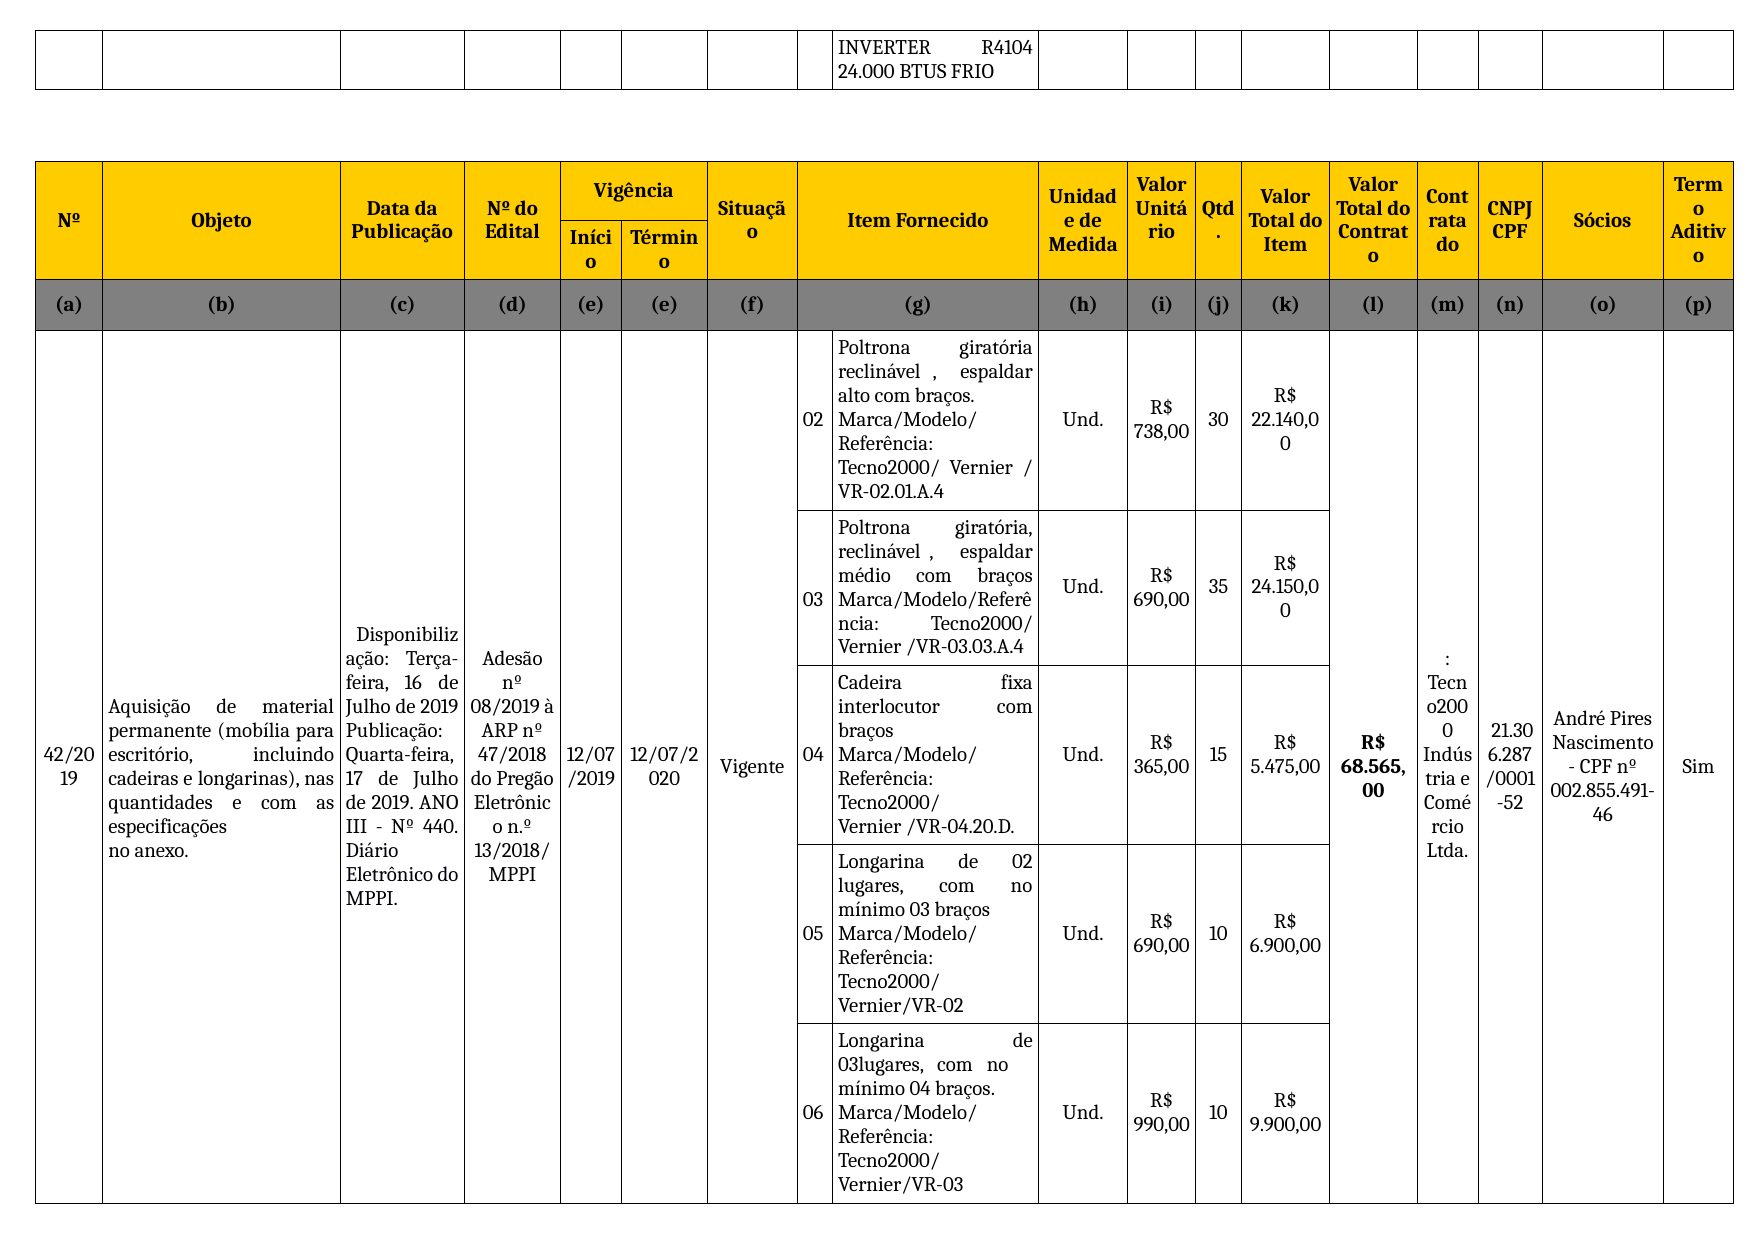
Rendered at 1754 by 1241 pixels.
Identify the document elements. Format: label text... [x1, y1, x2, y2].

table_cell 12/07/2019 [561, 331, 621, 1203]
table_cell (l) [1330, 280, 1417, 330]
table_cell [1664, 31, 1733, 89]
table_cell (e) [622, 280, 707, 330]
table_cell R$ 690,00 [1128, 845, 1195, 1023]
table_cell INVERTER R4104 24.000 BTUS FRIO [833, 31, 1038, 89]
table_cell Aquisição de material permanente (mobília para escritório, incluindo cadeiras e longarinas), nas quantidades e com as especificações no anexo. [103, 331, 340, 1203]
table_header Valor Total do Contrato [1330, 162, 1417, 279]
table_cell [1196, 31, 1241, 89]
table_cell (p) [1664, 280, 1733, 330]
table_cell [1479, 31, 1542, 89]
table_cell 04 [798, 666, 832, 844]
table_cell (k) [1242, 280, 1329, 330]
table_cell Vigente [708, 331, 797, 1203]
table_cell R$ 690,00 [1128, 511, 1195, 665]
table_cell (o) [1543, 280, 1663, 330]
table_cell [465, 31, 560, 89]
table_cell [103, 31, 340, 89]
table_cell 42/2019 [36, 331, 102, 1203]
table_cell [36, 31, 102, 89]
table_header Valor Unitário [1128, 162, 1195, 279]
table_cell R$ 22.140,00 [1242, 331, 1329, 509]
table_cell Und. [1039, 331, 1127, 509]
table_header Data da Publicação [341, 162, 464, 279]
table_cell 05 [798, 845, 832, 1023]
table_cell Und. [1039, 511, 1127, 665]
table_header Objeto [103, 162, 340, 279]
table_cell R$ 5.475,00 [1242, 666, 1329, 844]
table_cell (e) [561, 280, 621, 330]
table_header Vigência [561, 162, 707, 220]
table_cell (f) [708, 280, 797, 330]
table_cell [341, 31, 464, 89]
table_cell (g) [798, 280, 1038, 330]
table_cell 30 [1196, 331, 1241, 509]
table_header Nº do Edital [465, 162, 560, 279]
table_cell Término [622, 221, 707, 279]
table_cell Und. [1039, 1024, 1127, 1203]
table_cell [622, 31, 707, 89]
table_cell Und. [1039, 845, 1127, 1023]
table_cell R$ 24.150,00 [1242, 511, 1329, 665]
table_cell 03 [798, 511, 832, 665]
table_cell Adesão nº 08/2019 à ARP nº 47/2018 do Pregão Eletrônico n.º 13/2018/MPPI [465, 331, 560, 1203]
table_header Valor Total do Item [1242, 162, 1329, 279]
table_header Qtd. [1196, 162, 1241, 279]
table_cell Cadeira fixa interlocutor com braços Marca/Modelo/Referência: Tecno2000/ Vernier /VR-04.20.D. [833, 666, 1038, 844]
table_cell R$ 68.565,00 [1330, 331, 1417, 1203]
table_cell 06 [798, 1024, 832, 1203]
table_cell [561, 31, 621, 89]
table_cell (i) [1128, 280, 1195, 330]
table_cell (j) [1196, 280, 1241, 330]
table_cell 21.306.287/0001-52 [1479, 331, 1542, 1203]
table_cell R$ 9.900,00 [1242, 1024, 1329, 1203]
table_cell [708, 31, 797, 89]
table_cell Poltrona giratória reclinável , espaldar alto com braços. Marca/Modelo/Referência: Tecno2000/ Vernier / VR-02.01.A.4 [833, 331, 1038, 509]
table_cell (m) [1418, 280, 1478, 330]
table_cell [1330, 31, 1417, 89]
table_cell 10 [1196, 1024, 1241, 1203]
table_cell Longarina de 02 lugares, com no mínimo 03 braços Marca/Modelo/Referência: Tecno2000/ Vernier/VR-02 [833, 845, 1038, 1023]
table_header Contratado [1418, 162, 1478, 279]
table_header Sócios [1543, 162, 1663, 279]
table_cell [1543, 31, 1663, 89]
table_cell R$ 6.900,00 [1242, 845, 1329, 1023]
table_cell Poltrona giratória, reclinável , espaldar médio com braços Marca/Modelo/Referência: Tecno2000/ Vernier /VR-03.03.A.4 [833, 511, 1038, 665]
table_header Termo Aditivo [1664, 162, 1733, 279]
table_cell R$ 990,00 [1128, 1024, 1195, 1203]
table_cell Disponibilização: Terça-feira, 16 de Julho de 2019 Publicação: Quarta-feira, 17 de Julho de 2019. ANO III - Nº 440. Diário Eletrônico do MPPI. [341, 331, 464, 1203]
table_header Unidade de Medida [1039, 162, 1127, 279]
table_cell (a) [36, 280, 102, 330]
table_header Nº [36, 162, 102, 279]
table_cell 12/07/2020 [622, 331, 707, 1203]
table_cell 02 [798, 331, 832, 509]
table_cell 10 [1196, 845, 1241, 1023]
table_header CNPJ CPF [1479, 162, 1542, 279]
table_cell 15 [1196, 666, 1241, 844]
table_cell [1128, 31, 1195, 89]
table_cell (d) [465, 280, 560, 330]
table_cell Início [561, 221, 621, 279]
table_cell (h) [1039, 280, 1127, 330]
table_cell André Pires Nascimento - CPF nº 002.855.491-46 [1543, 331, 1663, 1203]
table_header Situação [708, 162, 797, 279]
table_cell (b) [103, 280, 340, 330]
table_cell [1242, 31, 1329, 89]
table_header Item Fornecido [798, 162, 1038, 279]
table_cell Und. [1039, 666, 1127, 844]
table_cell Sim [1664, 331, 1733, 1203]
table_cell R$ 738,00 [1128, 331, 1195, 509]
table_cell [1039, 31, 1127, 89]
table_cell (c) [341, 280, 464, 330]
table_cell (n) [1479, 280, 1542, 330]
table_cell Longarina de 03lugares, com no mínimo 04 braços. Marca/Modelo/Referência: Tecno2000/ Vernier/VR-03 [833, 1024, 1038, 1203]
table_cell 35 [1196, 511, 1241, 665]
table_cell : Tecno2000 Indústria e Comércio Ltda. [1418, 331, 1478, 1203]
table_cell [1418, 31, 1478, 89]
table_cell R$ 365,00 [1128, 666, 1195, 844]
table_cell [798, 31, 832, 89]
